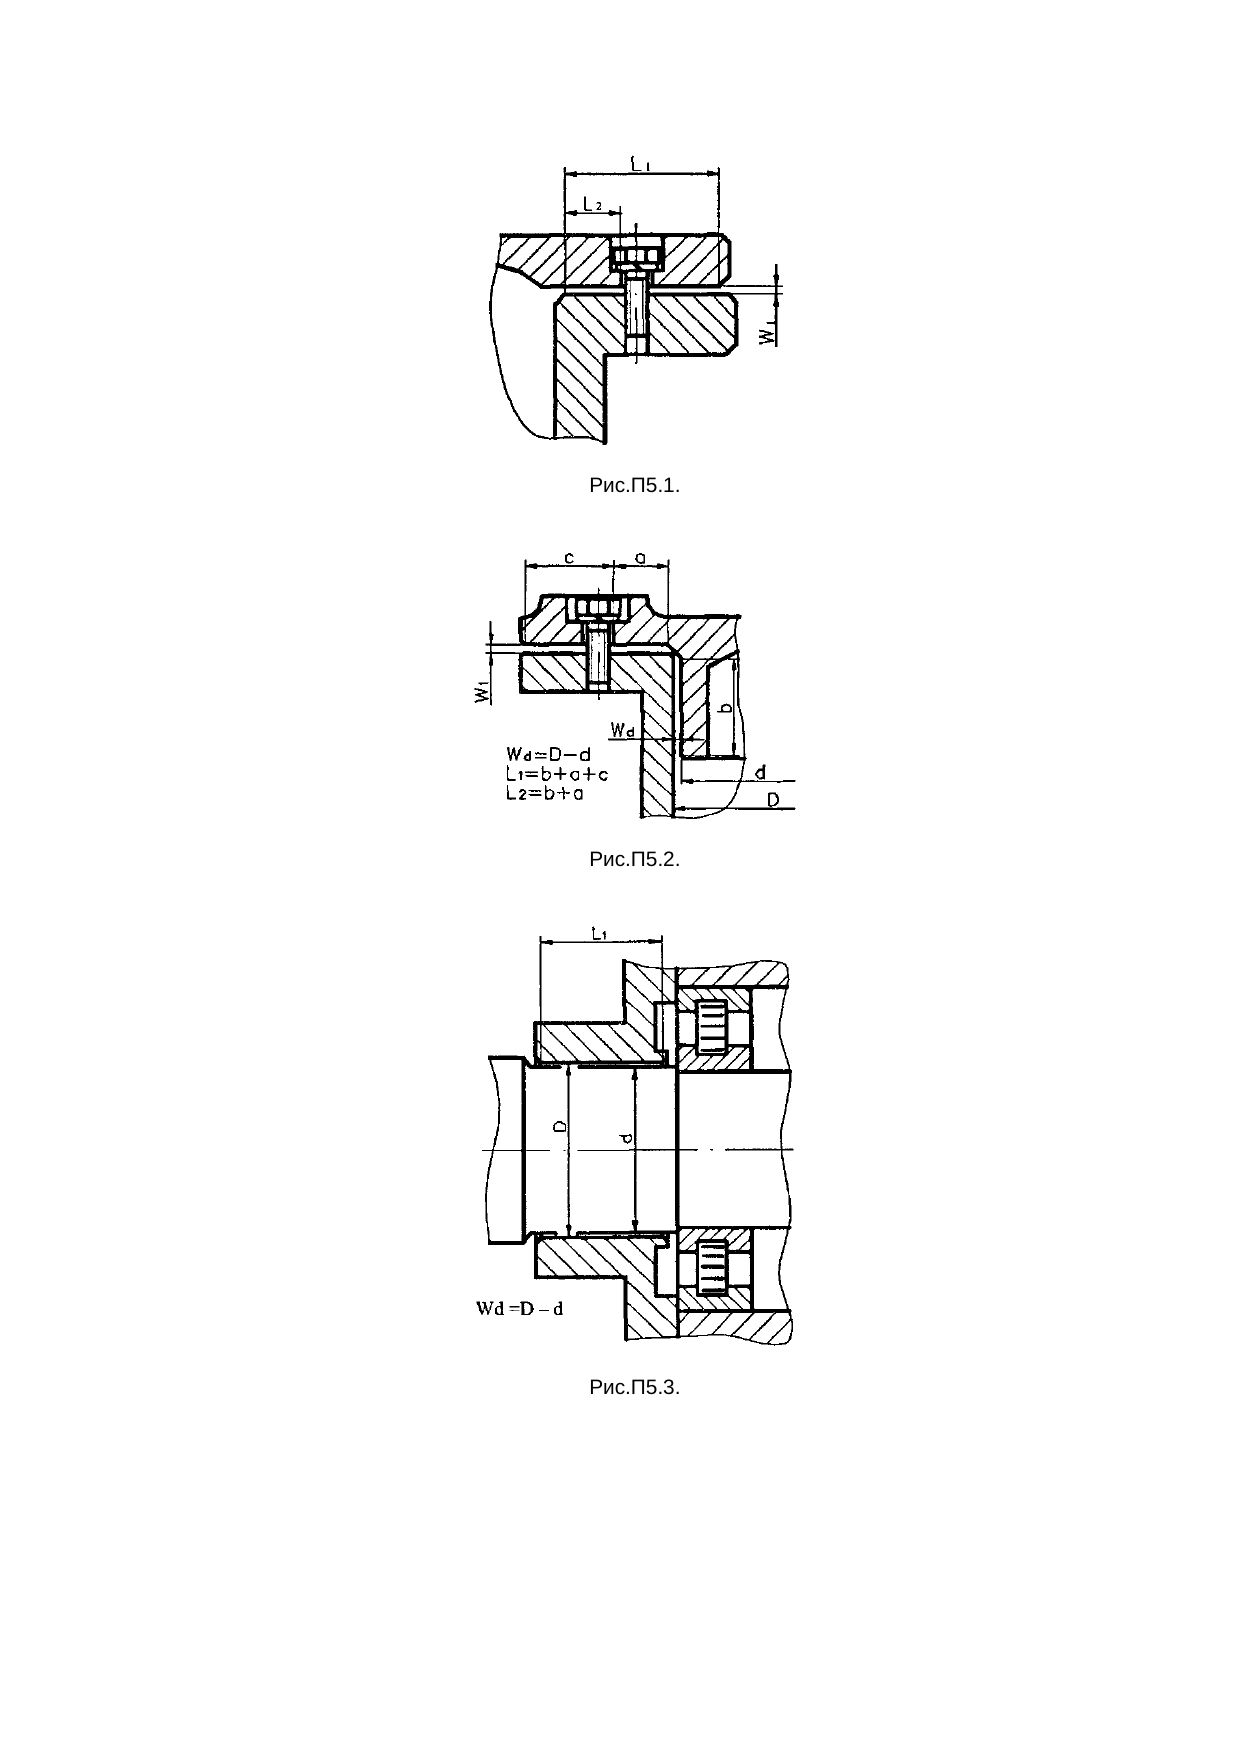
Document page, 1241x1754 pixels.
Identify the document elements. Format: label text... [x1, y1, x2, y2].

text Рис.П5.3. [187, 1375, 1053, 1399]
text Рис.П5.2. [187, 846, 1053, 870]
text Рис.П5.1. [187, 472, 1053, 496]
